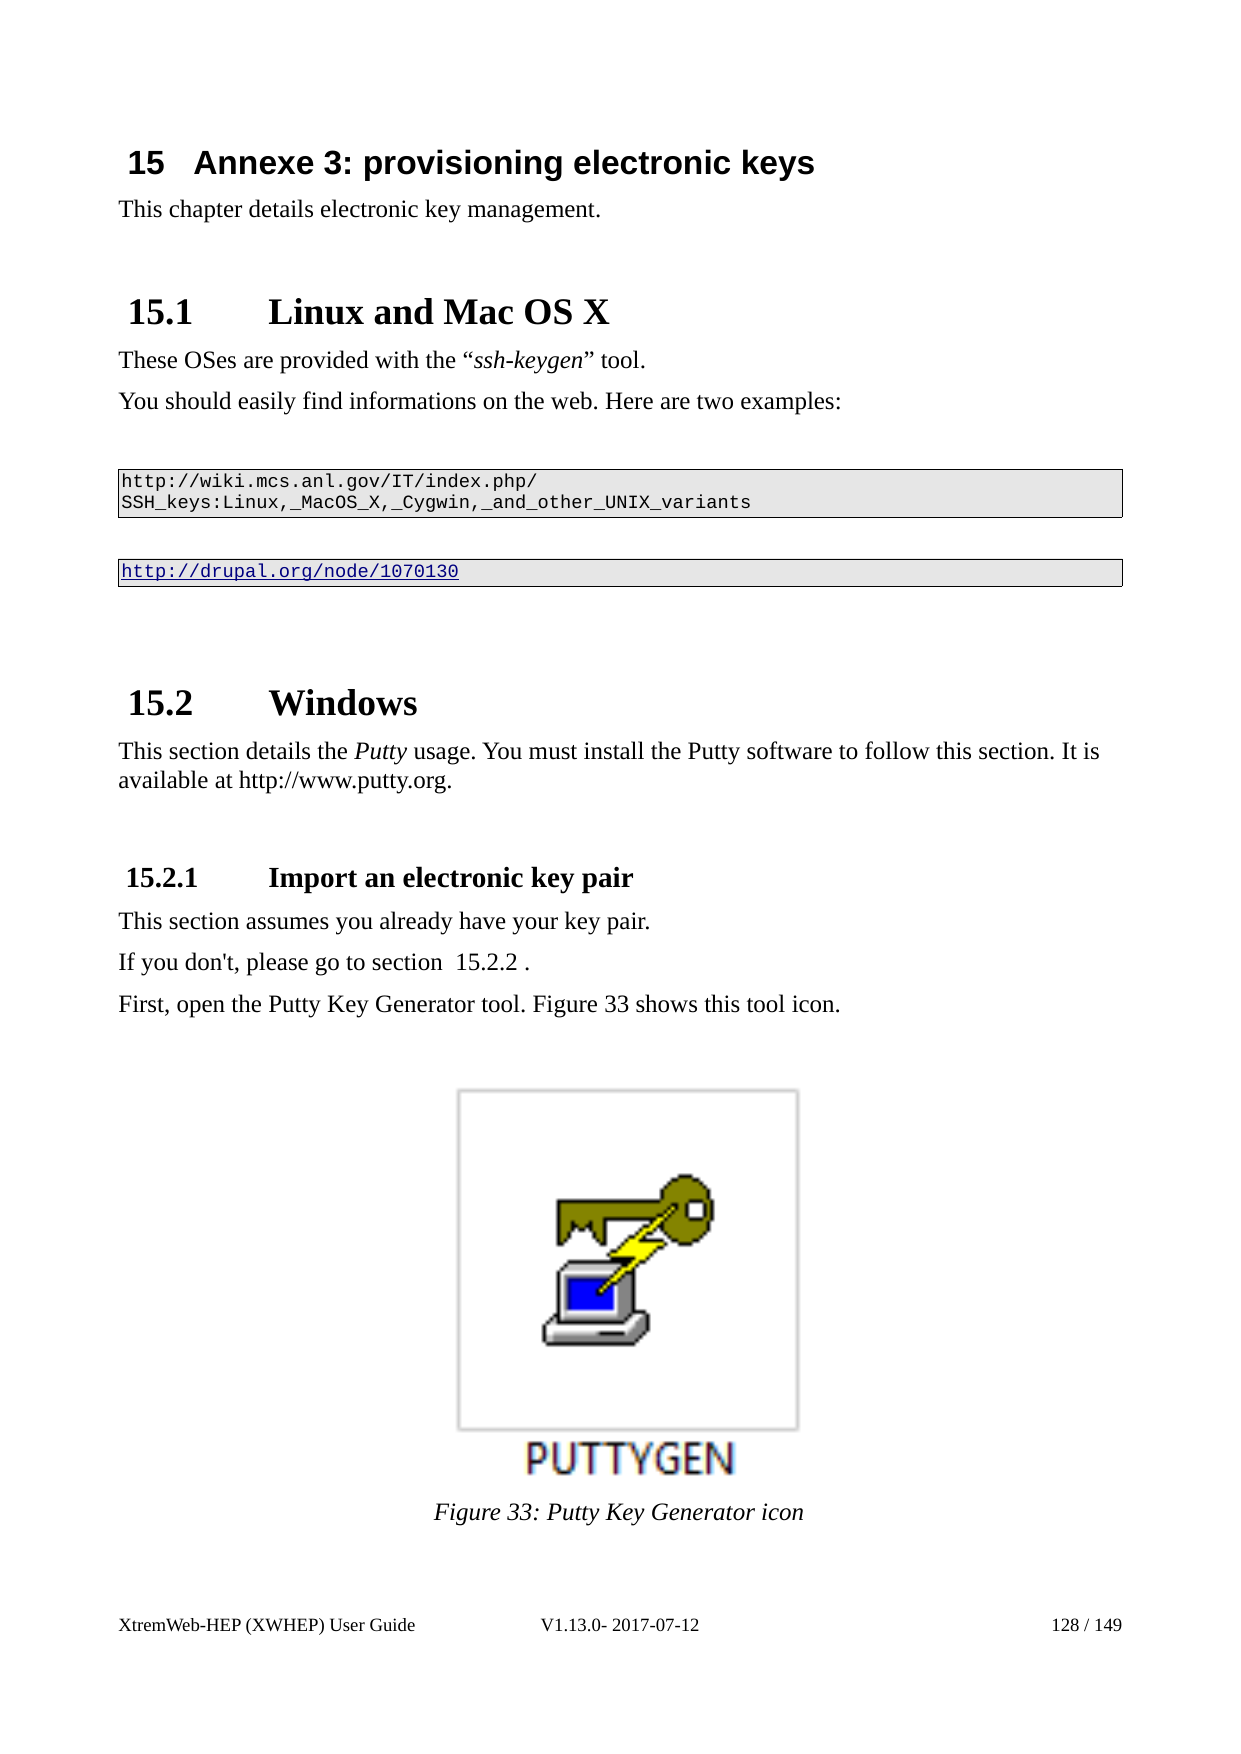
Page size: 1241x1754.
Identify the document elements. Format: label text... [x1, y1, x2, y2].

subtitle Windows [118, 681, 1122, 724]
subtitle Annexe 3: provisioning electronic keys [118, 143, 1122, 182]
picture [426, 1083, 815, 1497]
text This section assumes you already have your key pair. [118, 906, 1122, 935]
text http://wiki.mcs.anl.gov/IT/index.php/SSH_keys:Linux,_MacOS_X,_Cygwin,_and_other_UNIX_variants [119, 470, 1122, 517]
text This chapter details electronic key management. [118, 194, 1122, 223]
subtitle Linux and Mac OS X [118, 289, 1122, 332]
text You should easily find informations on the web. Here are two examples: [118, 386, 1122, 415]
subtitle Import an electronic key pair [118, 860, 1122, 894]
text These OSes are provided with the “ssh-keygen” tool. [118, 345, 1122, 374]
text If you don't, please go to section 15.2.2. [118, 947, 1122, 976]
text http://drupal.org/node/1070130 [119, 560, 1122, 586]
text This section details the Putty usage. You must install the Putty software to follow this section. It is available at http://www.putty.org. [118, 736, 1122, 794]
text Figure 33: Putty Key Generator icon [426, 1497, 814, 1525]
text First, open the Putty Key Generator tool. Figure 33 shows this tool icon. [118, 989, 1122, 1017]
